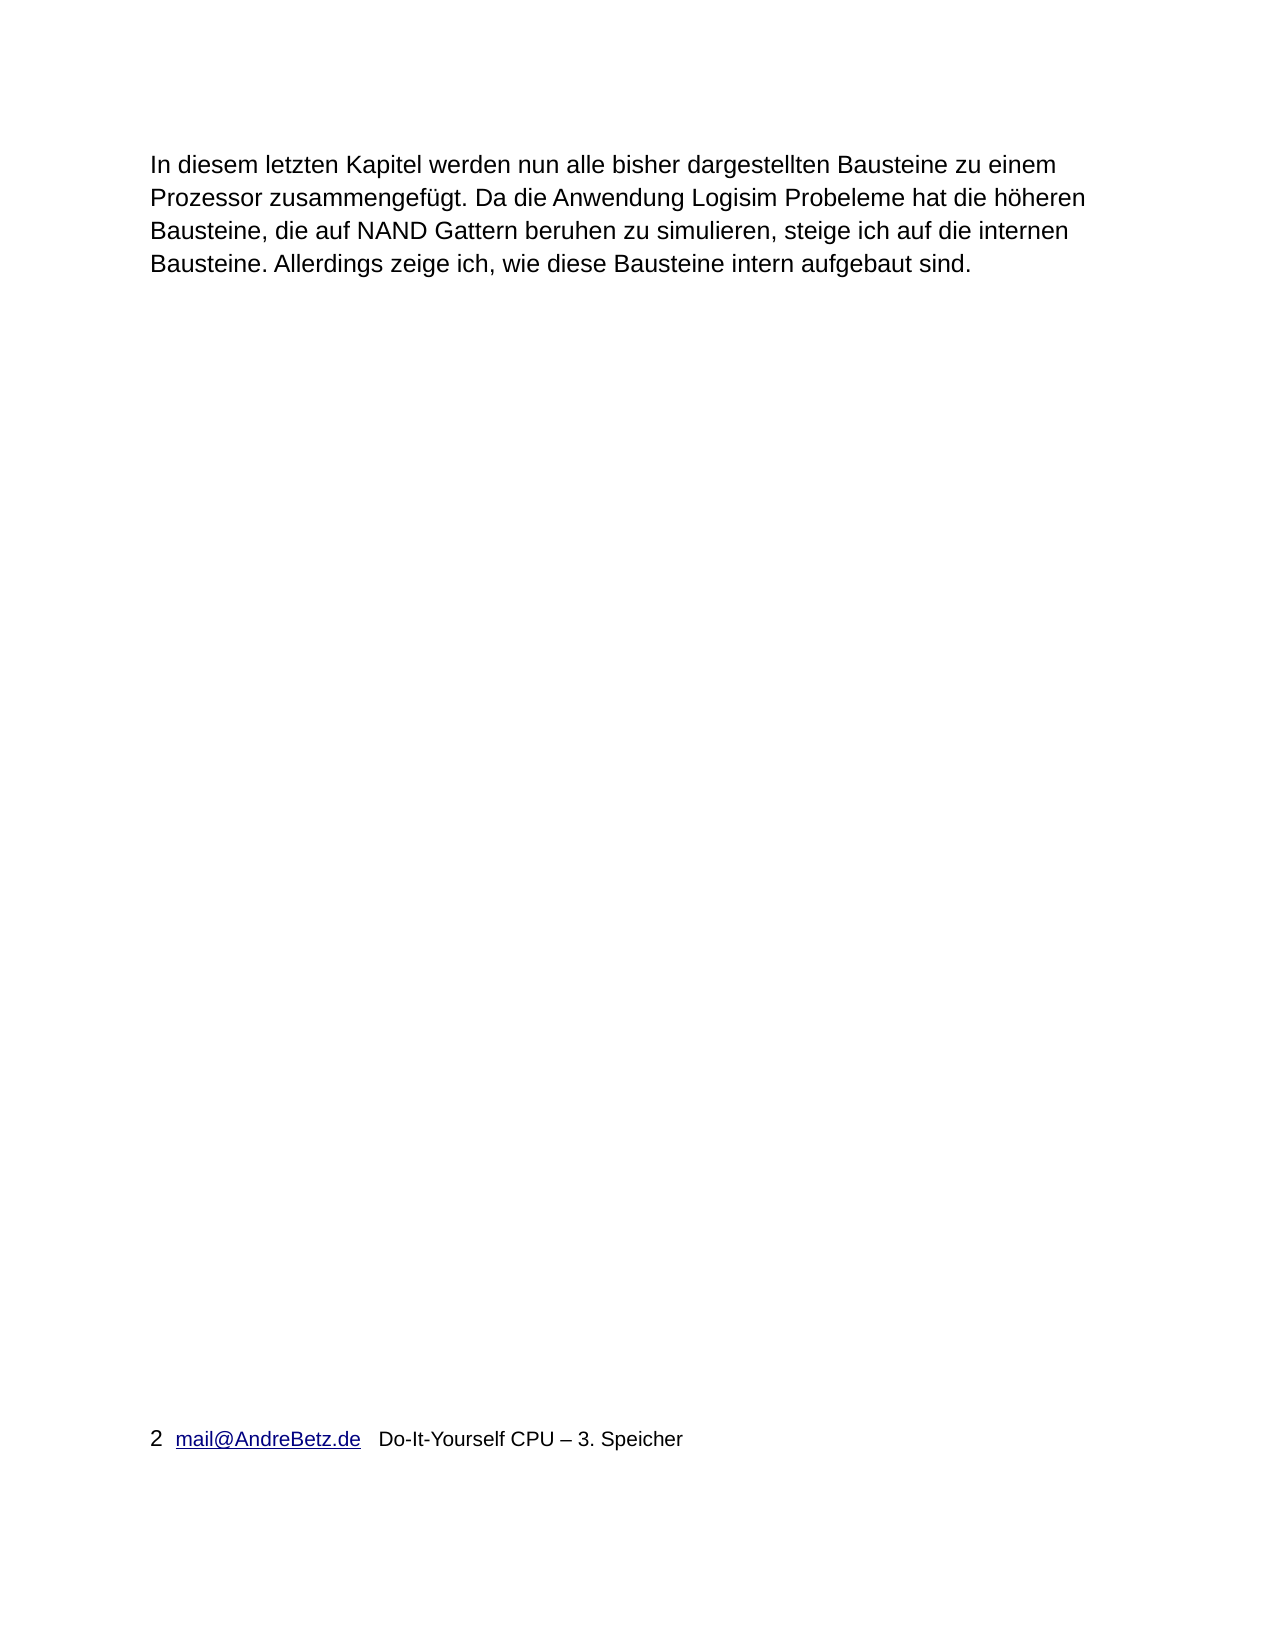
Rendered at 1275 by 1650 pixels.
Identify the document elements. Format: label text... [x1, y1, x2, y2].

text In diesem letzten Kapitel werden nun alle bisher dargestellten Bausteine zu einem Prozessor zusammengefügt. Da die Anwendung Logisim Probeleme hat die höheren Bausteine, die auf NAND Gattern beruhen zu simulieren, steige ich auf die internen Bausteine. Allerdings zeige ich, wie diese Bausteine intern aufgebaut sind. [150, 150, 1125, 311]
